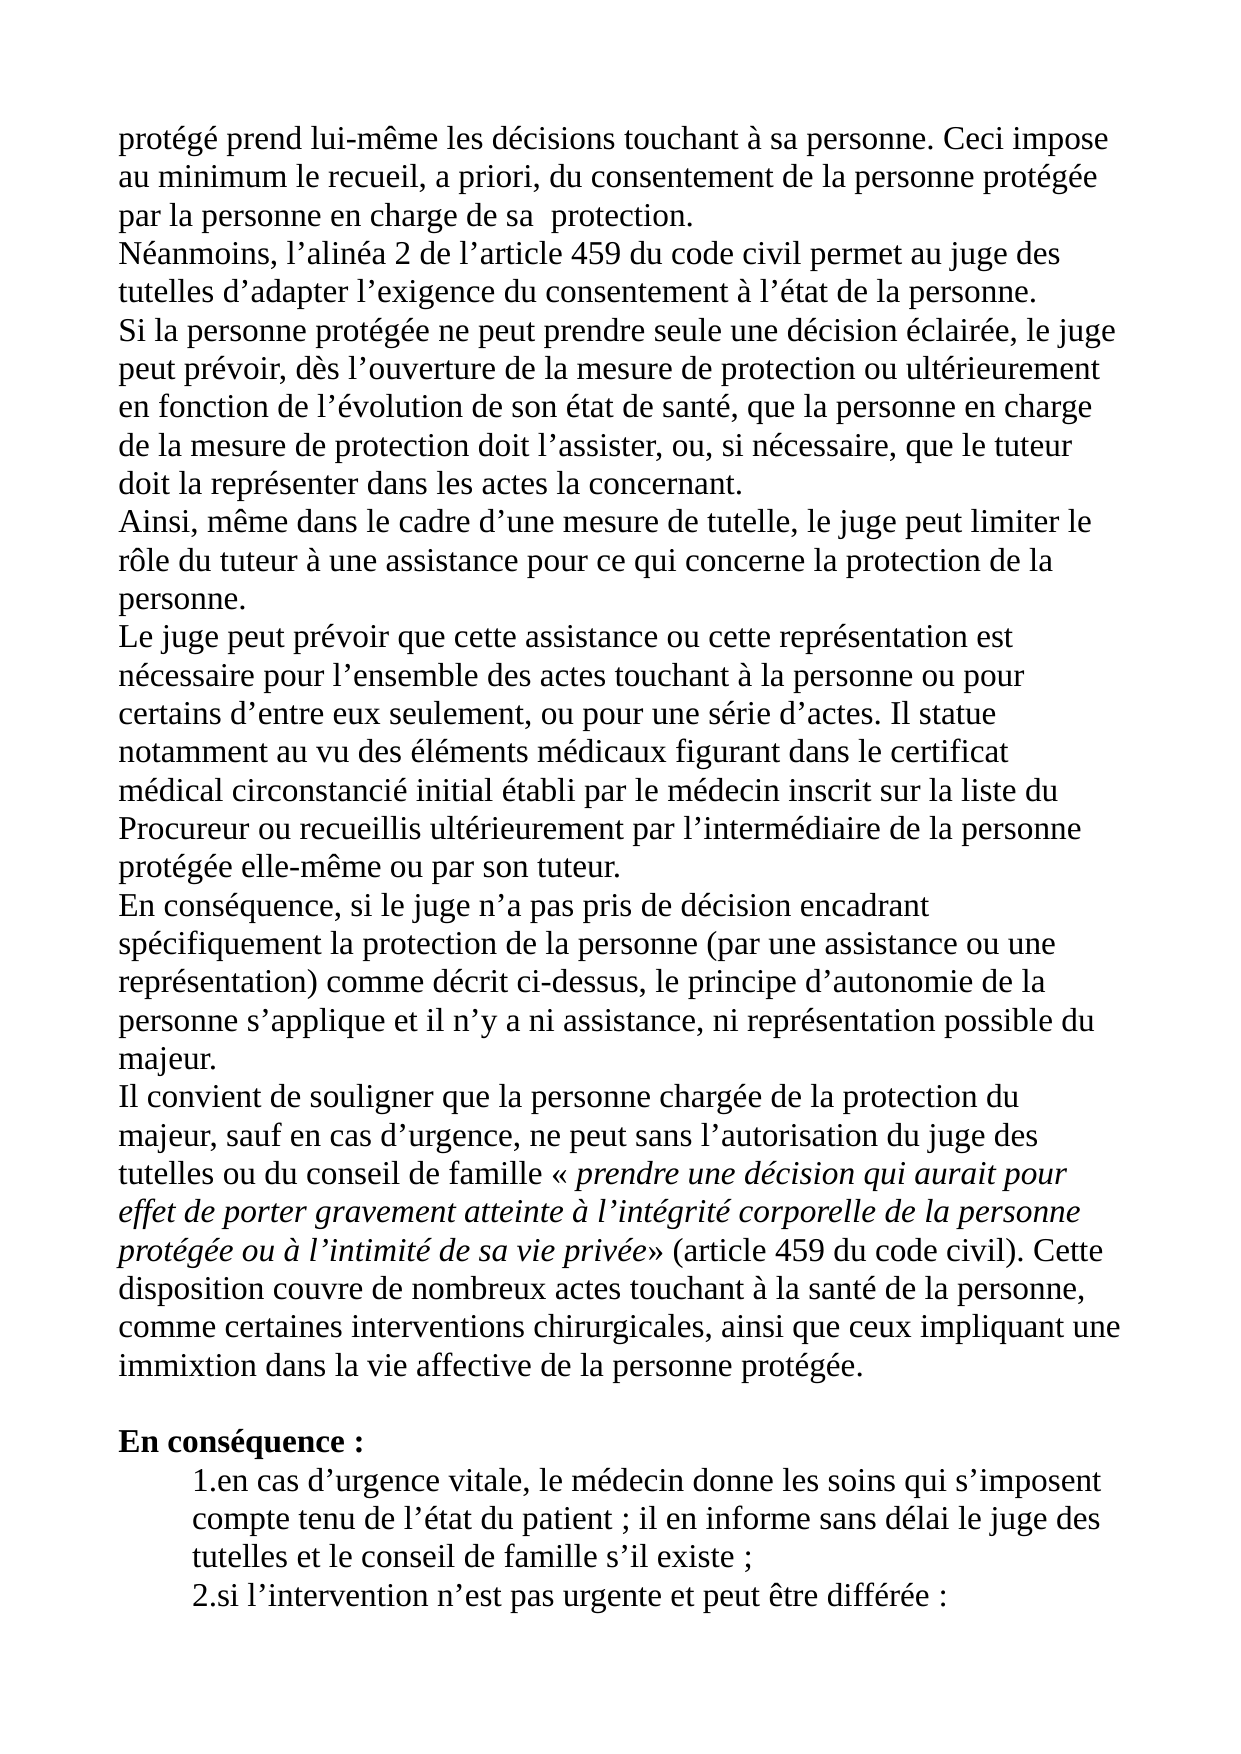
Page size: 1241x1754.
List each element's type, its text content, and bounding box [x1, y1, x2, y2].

text Si la personne protégée ne peut prendre seule une décision éclairée, le juge peut prévoir, dès l’ouverture de la mesure de protection ou ultérieurement en fonction de l’évolution de son état de santé, que la personne en charge de la mesure de protection doit l’assister, ou, si nécessaire, que le tuteur doit la représenter dans les actes la concernant. [118, 310, 1122, 501]
text Le juge peut prévoir que cette assistance ou cette représentation est nécessaire pour l’ensemble des actes touchant à la personne ou pour certains d’entre eux seulement, ou pour une série d’actes. Il statue notamment au vu des éléments médicaux figurant dans le certificat médical circonstancié initial établi par le médecin inscrit sur la liste du Procureur ou recueillis ultérieurement par l’intermédiaire de la personne protégée elle-même ou par son tuteur. [118, 616, 1122, 885]
text Il convient de souligner que la personne chargée de la protection du majeur, sauf en cas d’urgence, ne peut sans l’autorisation du juge des tutelles ou du conseil de famille « prendre une décision qui aurait pour effet de porter gravement atteinte à l’intégrité corporelle de la personne protégée ou à l’intimité de sa vie privée» (article 459 du code civil). Cette disposition couvre de nombreux actes touchant à la santé de la personne, comme certaines interventions chirurgicales, ainsi que ceux impliquant une immixtion dans la vie affective de la personne protégée. [118, 1076, 1122, 1383]
list si l’intervention n’est pas urgente et peut être différée : [118, 1575, 1122, 1613]
text Ainsi, même dans le cadre d’une mesure de tutelle, le juge peut limiter le rôle du tuteur à une assistance pour ce qui concerne la protection de la personne. [118, 501, 1122, 616]
text Néanmoins, l’alinéa 2 de l’article 459 du code civil permet au juge des tutelles d’adapter l’exigence du consentement à l’état de la personne. [118, 233, 1122, 310]
text En conséquence : [118, 1421, 1122, 1460]
text protégé prend lui-même les décisions touchant à sa personne. Ceci impose au minimum le recueil, a priori, du consentement de la personne protégée par la personne en charge de sa protection. [118, 118, 1122, 233]
text En conséquence, si le juge n’a pas pris de décision encadrant spécifiquement la protection de la personne (par une assistance ou une représentation) comme décrit ci-dessus, le principe d’autonomie de la personne s’applique et il n’y a ni assistance, ni représentation possible du majeur. [118, 885, 1122, 1076]
list en cas d’urgence vitale, le médecin donne les soins qui s’imposent compte tenu de l’état du patient ; il en informe sans délai le juge des tutelles et le conseil de famille s’il existe ; [118, 1460, 1122, 1575]
